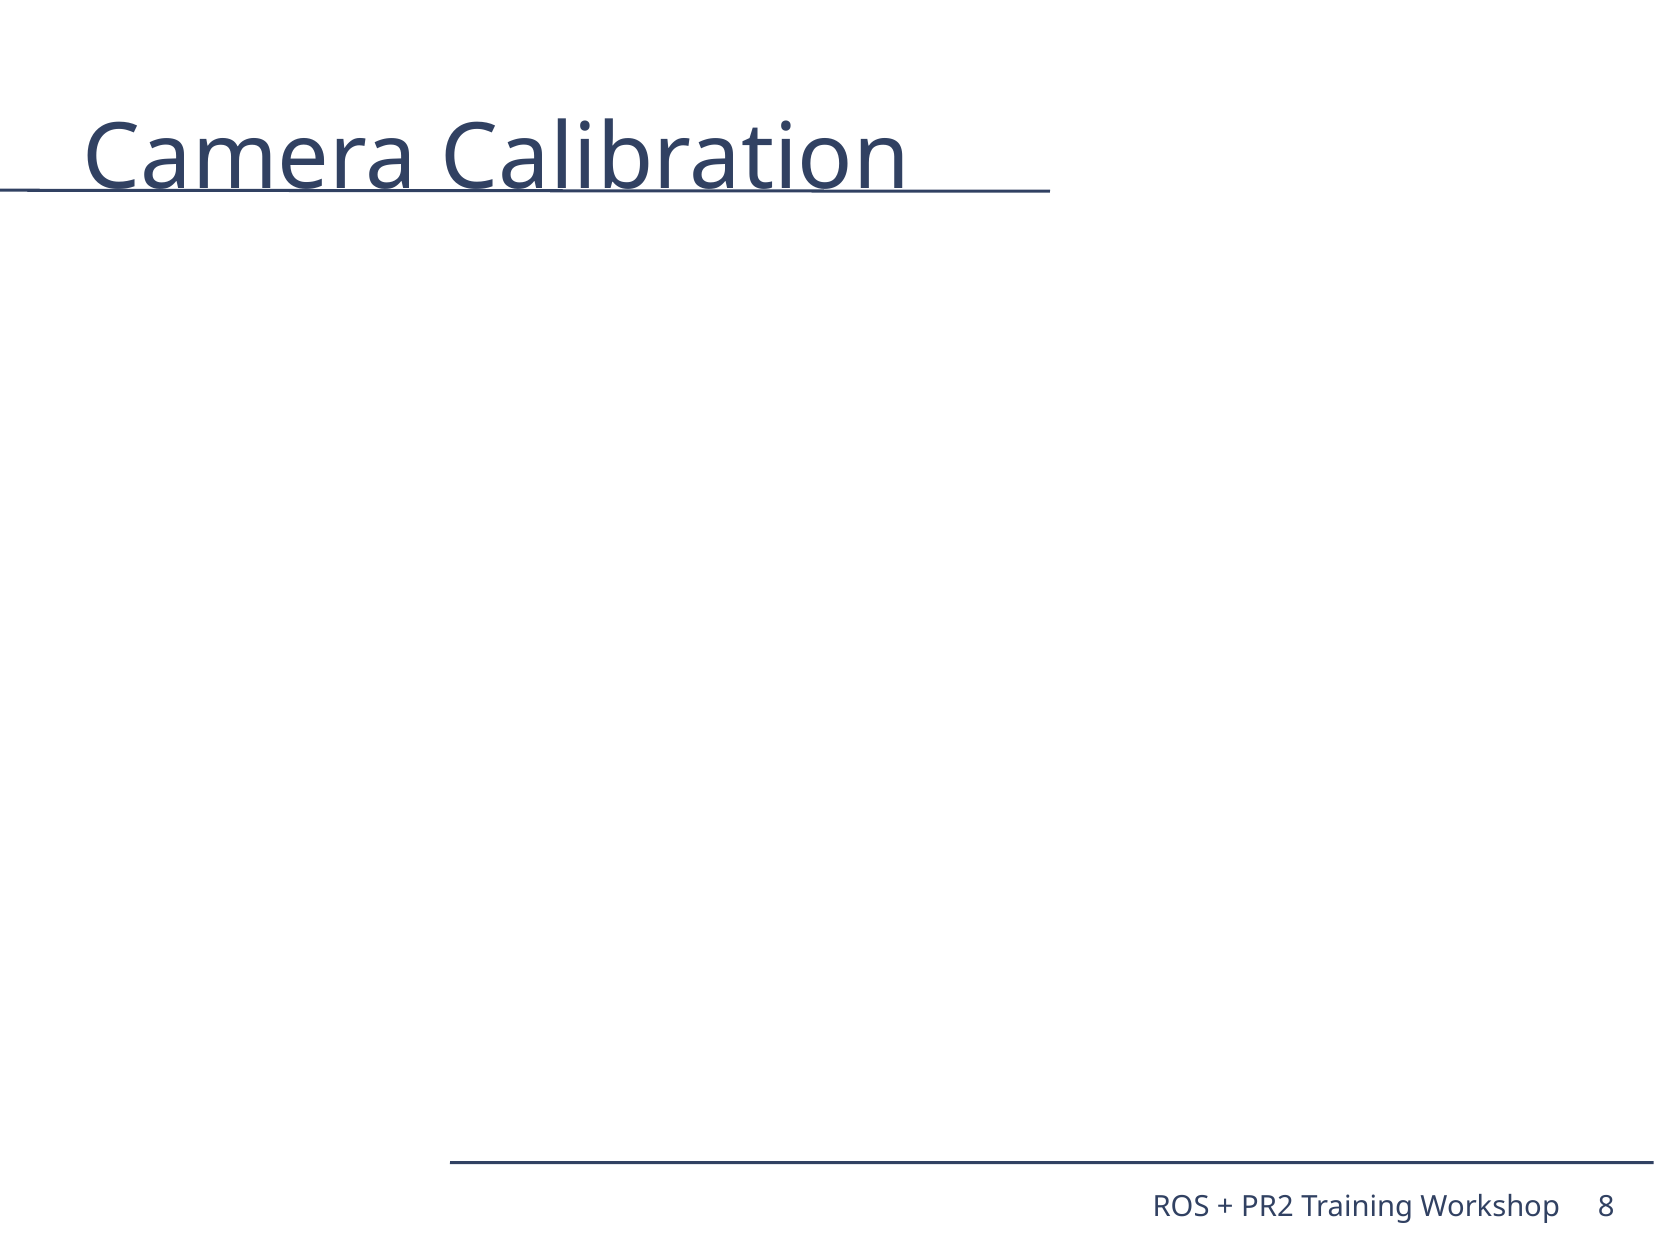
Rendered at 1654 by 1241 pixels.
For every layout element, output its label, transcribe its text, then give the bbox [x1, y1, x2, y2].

title Camera Calibration [82, 56, 1571, 250]
